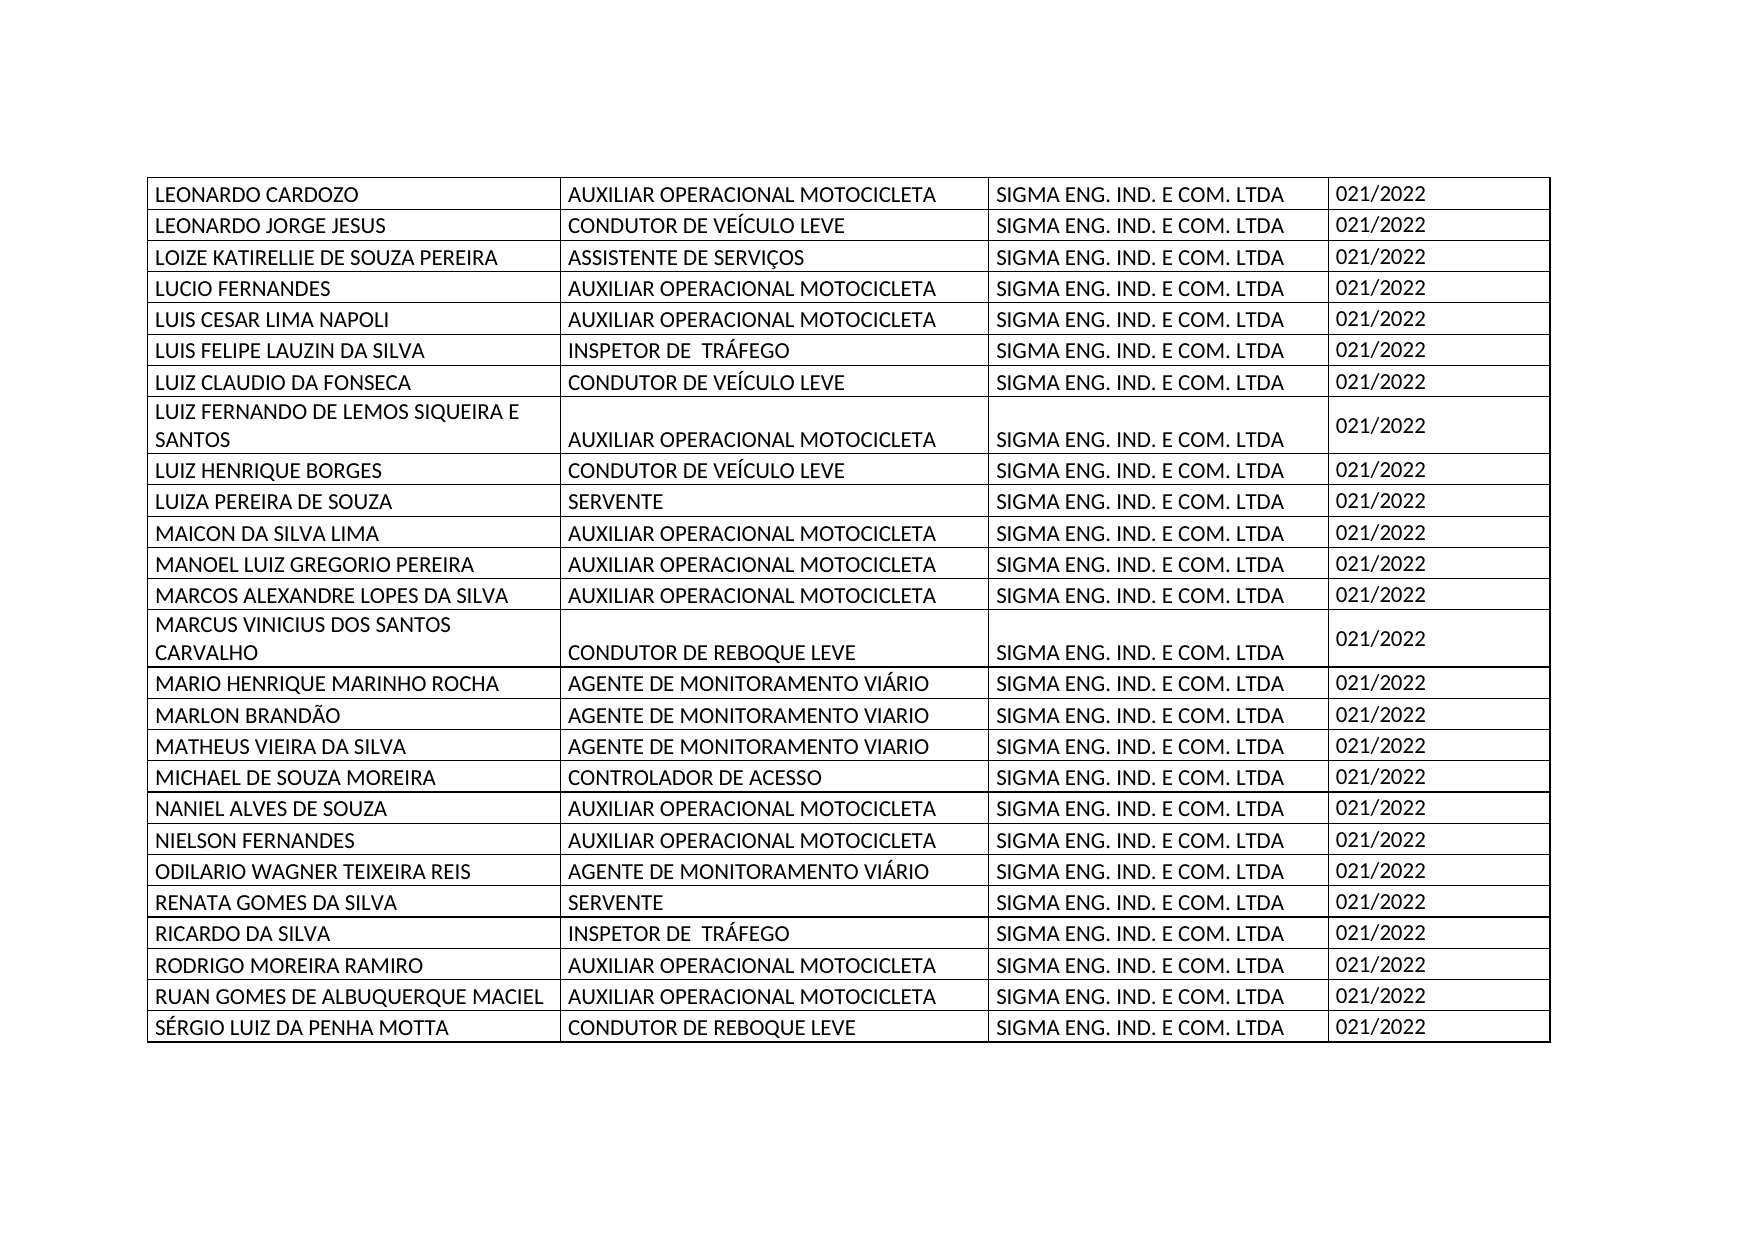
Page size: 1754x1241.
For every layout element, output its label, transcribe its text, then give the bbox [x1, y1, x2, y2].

table_cell AUXILIAR OPERACIONAL MOTOCICLETA [561, 517, 988, 547]
table_cell SIGMA ENG. IND. E COM. LTDA [989, 548, 1328, 578]
table_cell AUXILIAR OPERACIONAL MOTOCICLETA [561, 548, 988, 578]
table_cell SIGMA ENG. IND. E COM. LTDA [989, 485, 1328, 516]
table_cell 021/2022 [1329, 366, 1549, 396]
table_cell SIGMA ENG. IND. E COM. LTDA [989, 918, 1328, 948]
table_cell SIGMA ENG. IND. E COM. LTDA [989, 517, 1328, 547]
table_cell SIGMA ENG. IND. E COM. LTDA [989, 980, 1328, 1010]
table_cell SIGMA ENG. IND. E COM. LTDA [989, 454, 1328, 484]
table_cell AUXILIAR OPERACIONAL MOTOCICLETA [561, 303, 988, 333]
table_cell NIELSON FERNANDES [148, 824, 560, 854]
table_cell SIGMA ENG. IND. E COM. LTDA [989, 272, 1328, 302]
table_cell AGENTE DE MONITORAMENTO VIÁRIO [561, 668, 988, 698]
table_cell LEONARDO CARDOZO [148, 178, 560, 208]
table_cell SIGMA ENG. IND. E COM. LTDA [989, 241, 1328, 271]
table_cell SIGMA ENG. IND. E COM. LTDA [989, 579, 1328, 609]
table_cell SIGMA ENG. IND. E COM. LTDA [989, 886, 1328, 916]
table_cell AGENTE DE MONITORAMENTO VIARIO [561, 730, 988, 760]
table_cell SIGMA ENG. IND. E COM. LTDA [989, 761, 1328, 791]
table_cell 021/2022 [1329, 855, 1549, 885]
table_cell SIGMA ENG. IND. E COM. LTDA [989, 1011, 1328, 1041]
table_cell ODILARIO WAGNER TEIXEIRA REIS [148, 855, 560, 885]
table_cell 021/2022 [1329, 730, 1549, 760]
table_cell SIGMA ENG. IND. E COM. LTDA [989, 730, 1328, 760]
table_cell 021/2022 [1329, 517, 1549, 547]
table_cell CONDUTOR DE REBOQUE LEVE [561, 1011, 988, 1041]
table_cell LOIZE KATIRELLIE DE SOUZA PEREIRA [148, 241, 560, 271]
table_cell 021/2022 [1329, 454, 1549, 484]
table_cell SIGMA ENG. IND. E COM. LTDA [989, 397, 1328, 453]
table_cell SIGMA ENG. IND. E COM. LTDA [989, 855, 1328, 885]
table_cell SIGMA ENG. IND. E COM. LTDA [989, 668, 1328, 698]
table_cell RUAN GOMES DE ALBUQUERQUE MACIEL [148, 980, 560, 1010]
table_cell MARLON BRANDÃO [148, 699, 560, 729]
table_cell AUXILIAR OPERACIONAL MOTOCICLETA [561, 824, 988, 854]
table_cell LUIZ CLAUDIO DA FONSECA [148, 366, 560, 396]
table_cell SÉRGIO LUIZ DA PENHA MOTTA [148, 1011, 560, 1041]
table_cell AUXILIAR OPERACIONAL MOTOCICLETA [561, 397, 988, 453]
table_cell LUIZA PEREIRA DE SOUZA [148, 485, 560, 516]
table_cell SIGMA ENG. IND. E COM. LTDA [989, 335, 1328, 365]
table_cell AUXILIAR OPERACIONAL MOTOCICLETA [561, 980, 988, 1010]
table_cell CONDUTOR DE VEÍCULO LEVE [561, 366, 988, 396]
table_cell 021/2022 [1329, 272, 1549, 302]
table_cell SIGMA ENG. IND. E COM. LTDA [989, 610, 1328, 666]
table_cell LUCIO FERNANDES [148, 272, 560, 302]
table_cell 021/2022 [1329, 241, 1549, 271]
table_cell CONDUTOR DE REBOQUE LEVE [561, 610, 988, 666]
table_cell AUXILIAR OPERACIONAL MOTOCICLETA [561, 579, 988, 609]
table_cell RENATA GOMES DA SILVA [148, 886, 560, 916]
table_cell ASSISTENTE DE SERVIÇOS [561, 241, 988, 271]
table_cell 021/2022 [1329, 610, 1549, 666]
table_cell 021/2022 [1329, 548, 1549, 578]
table_cell SIGMA ENG. IND. E COM. LTDA [989, 366, 1328, 396]
table_cell 021/2022 [1329, 335, 1549, 365]
table_cell 021/2022 [1329, 949, 1549, 979]
table_cell MARCOS ALEXANDRE LOPES DA SILVA [148, 579, 560, 609]
table_cell SIGMA ENG. IND. E COM. LTDA [989, 699, 1328, 729]
table_cell AGENTE DE MONITORAMENTO VIARIO [561, 699, 988, 729]
table_cell MARIO HENRIQUE MARINHO ROCHA [148, 668, 560, 698]
table_cell SIGMA ENG. IND. E COM. LTDA [989, 824, 1328, 854]
table_cell MAICON DA SILVA LIMA [148, 517, 560, 547]
table_cell MATHEUS VIEIRA DA SILVA [148, 730, 560, 760]
table_cell LUIS CESAR LIMA NAPOLI [148, 303, 560, 333]
table_cell LUIZ HENRIQUE BORGES [148, 454, 560, 484]
table_cell SIGMA ENG. IND. E COM. LTDA [989, 178, 1328, 208]
table_cell AUXILIAR OPERACIONAL MOTOCICLETA [561, 949, 988, 979]
table_cell 021/2022 [1329, 886, 1549, 916]
table_cell CONDUTOR DE VEÍCULO LEVE [561, 454, 988, 484]
table_cell 021/2022 [1329, 579, 1549, 609]
table_cell SIGMA ENG. IND. E COM. LTDA [989, 793, 1328, 823]
table_cell SIGMA ENG. IND. E COM. LTDA [989, 210, 1328, 240]
table_cell 021/2022 [1329, 397, 1549, 453]
table_cell CONDUTOR DE VEÍCULO LEVE [561, 210, 988, 240]
table_cell LUIZ FERNANDO DE LEMOS SIQUEIRA E SANTOS [148, 397, 560, 453]
table_cell INSPETOR DE TRÁFEGO [561, 335, 988, 365]
table_cell NANIEL ALVES DE SOUZA [148, 793, 560, 823]
table_cell RODRIGO MOREIRA RAMIRO [148, 949, 560, 979]
table_cell 021/2022 [1329, 1011, 1549, 1041]
table_cell AGENTE DE MONITORAMENTO VIÁRIO [561, 855, 988, 885]
table_cell 021/2022 [1329, 761, 1549, 791]
table_cell CONTROLADOR DE ACESSO [561, 761, 988, 791]
table_cell AUXILIAR OPERACIONAL MOTOCICLETA [561, 272, 988, 302]
table_cell SERVENTE [561, 485, 988, 516]
table_cell 021/2022 [1329, 668, 1549, 698]
table_cell MANOEL LUIZ GREGORIO PEREIRA [148, 548, 560, 578]
table_cell LEONARDO JORGE JESUS [148, 210, 560, 240]
table_cell SIGMA ENG. IND. E COM. LTDA [989, 303, 1328, 333]
table_cell 021/2022 [1329, 178, 1549, 208]
table_cell MARCUS VINICIUS DOS SANTOS CARVALHO [148, 610, 560, 666]
table_cell SIGMA ENG. IND. E COM. LTDA [989, 949, 1328, 979]
table_cell LUIS FELIPE LAUZIN DA SILVA [148, 335, 560, 365]
table_cell MICHAEL DE SOUZA MOREIRA [148, 761, 560, 791]
table_cell 021/2022 [1329, 485, 1549, 516]
table_cell 021/2022 [1329, 699, 1549, 729]
table_cell 021/2022 [1329, 824, 1549, 854]
table_cell 021/2022 [1329, 210, 1549, 240]
table_cell SERVENTE [561, 886, 988, 916]
table_cell INSPETOR DE TRÁFEGO [561, 918, 988, 948]
table_cell 021/2022 [1329, 793, 1549, 823]
table_cell 021/2022 [1329, 980, 1549, 1010]
table_cell AUXILIAR OPERACIONAL MOTOCICLETA [561, 793, 988, 823]
table_cell AUXILIAR OPERACIONAL MOTOCICLETA [561, 178, 988, 208]
table_cell 021/2022 [1329, 918, 1549, 948]
table_cell 021/2022 [1329, 303, 1549, 333]
table_cell RICARDO DA SILVA [148, 918, 560, 948]
